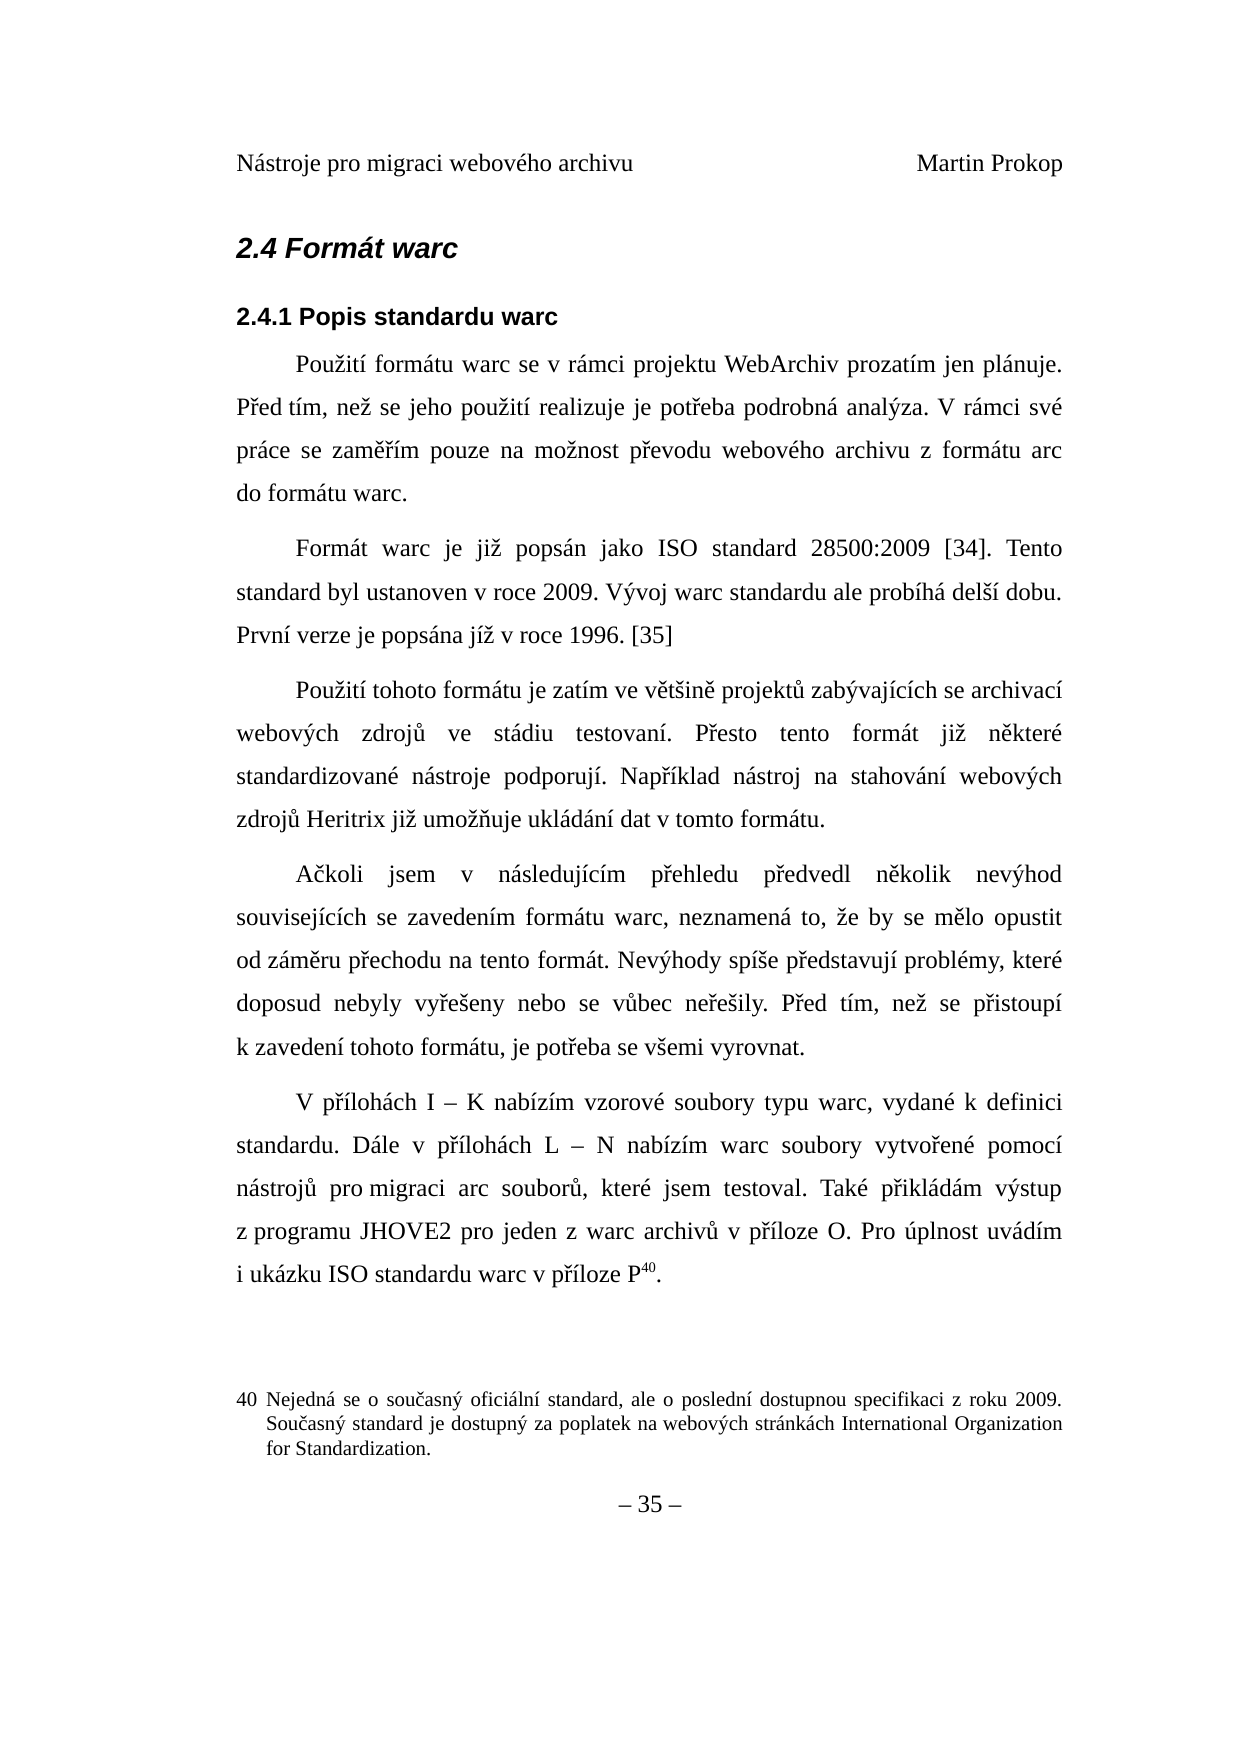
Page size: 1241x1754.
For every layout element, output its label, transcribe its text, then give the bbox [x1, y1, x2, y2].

subtitle 2.4 Formát warc [236, 231, 1063, 264]
text Použití formátu warc se v rámci projektu WebArchiv prozatím jen plánuje. Před tím, než se jeho použití realizuje je potřeba podrobná analýza. V rámci své práce se zaměřím pouze na možnost převodu webového archivu z formátu arc do formátu warc. [236, 349, 1063, 507]
text Použití tohoto formátu je zatím ve většině projektů zabývajících se archivací webových zdrojů ve stádiu testovaní. Přesto tento formát již některé standardizované nástroje podporují. Například nástroj na stahování webových zdrojů Heritrix již umožňuje ukládání dat v tomto formátu. [236, 675, 1063, 833]
subtitle 2.4.1 Popis standardu warc [236, 302, 1063, 331]
text Ačkoli jsem v následujícím přehledu předvedl několik nevýhod souvisejících se zavedením formátu warc, neznamená to, že by se mělo opustit od záměru přechodu na tento formát. Nevýhody spíše představují problémy, které doposud nebyly vyřešeny nebo se vůbec neřešily. Před tím, než se přistoupí k zavedení tohoto formátu, je potřeba se všemi vyrovnat. [236, 859, 1063, 1060]
text Nejedná se o současný oficiální standard, ale o poslední dostupnou specifikaci z roku 2009. Současný standard je dostupný za poplatek na webových stránkách International Organization for Standardization. [236, 1387, 1063, 1459]
text V přílohách I – K nabízím vzorové soubory typu warc, vydané k definici standardu. Dále v přílohách L – N nabízím warc soubory vytvořené pomocí nástrojů pro migraci arc souborů, které jsem testoval. Také přikládám výstup z programu JHOVE2 pro jeden z warc archivů v příloze O. Pro úplnost uvádím i ukázku ISO standardu warc v příloze P. [236, 1087, 1063, 1288]
text Formát warc je již popsán jako ISO standard 28500:2009 [34]. Tento standard byl ustanoven v roce 2009. Vývoj warc standardu ale probíhá delší dobu. První verze je popsána jíž v roce 1996. [35] [236, 533, 1063, 648]
